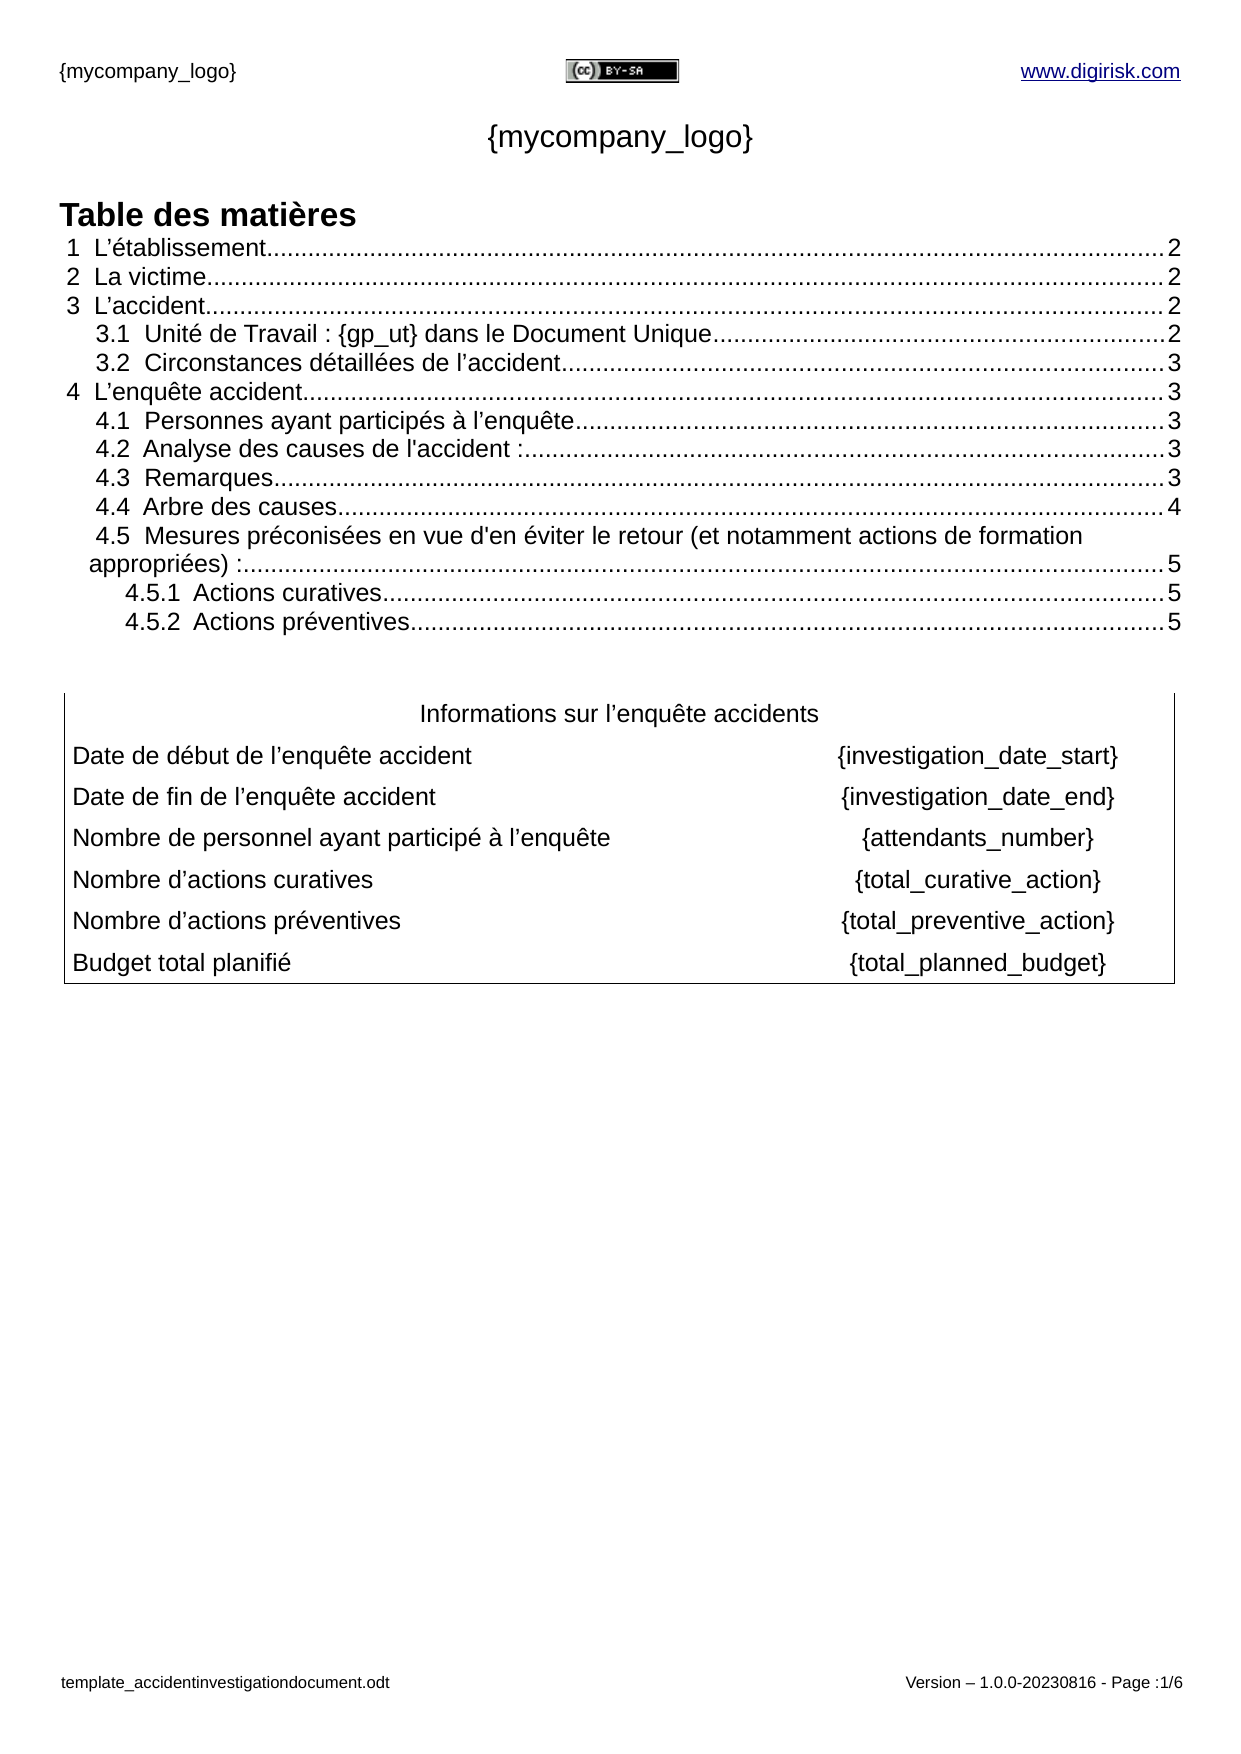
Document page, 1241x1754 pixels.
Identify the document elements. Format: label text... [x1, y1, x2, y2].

table_cell Date de début de l’enquête accident [65, 735, 782, 776]
text 3 L’accident 2 [59, 291, 1181, 319]
text 4.1 Personnes ayant participés à l’enquête 3 [88, 406, 1181, 434]
table_cell Budget total planifié [65, 941, 782, 983]
table_cell Nombre d’actions curatives [65, 859, 782, 900]
subtitle Table des matières [59, 195, 1181, 233]
text 4.5.2 Actions préventives 5 [118, 607, 1181, 636]
table_cell Nombre de personnel ayant participé à l’enquête [65, 817, 782, 858]
table_cell {total_curative_action} [782, 859, 1174, 900]
text 4.4 Arbre des causes 4 [88, 492, 1181, 521]
text 3.1 Unité de Travail : {gp_ut} dans le Document Unique 2 [88, 319, 1181, 348]
text 4 L’enquête accident 3 [59, 377, 1181, 406]
table_cell Date de fin de l’enquête accident [65, 776, 782, 817]
table_cell {total_planned_budget} [782, 941, 1174, 983]
text 4.2 Analyse des causes de l'accident : 3 [88, 434, 1181, 463]
text {mycompany_logo} [59, 118, 1181, 154]
text 3.2 Circonstances détaillées de l’accident 3 [88, 348, 1181, 377]
table_header Informations sur l’enquête accidents [65, 693, 1174, 734]
table_cell {attendants_number} [782, 817, 1174, 858]
table_cell {investigation_date_start} [782, 735, 1174, 776]
text 1 L’établissement 2 [59, 233, 1181, 262]
text 2 La victime 2 [59, 262, 1181, 291]
table_cell Nombre d’actions préventives [65, 900, 782, 941]
picture [565, 59, 680, 83]
table_cell {investigation_date_end} [782, 776, 1174, 817]
table_cell {total_preventive_action} [782, 900, 1174, 941]
text 4.3 Remarques 3 [88, 463, 1181, 492]
text 4.5 Mesures préconisées en vue d'en éviter le retour (et notamment actions de formation appropriées) : 5 [88, 521, 1181, 578]
text 4.5.1 Actions curatives 5 [118, 578, 1181, 607]
